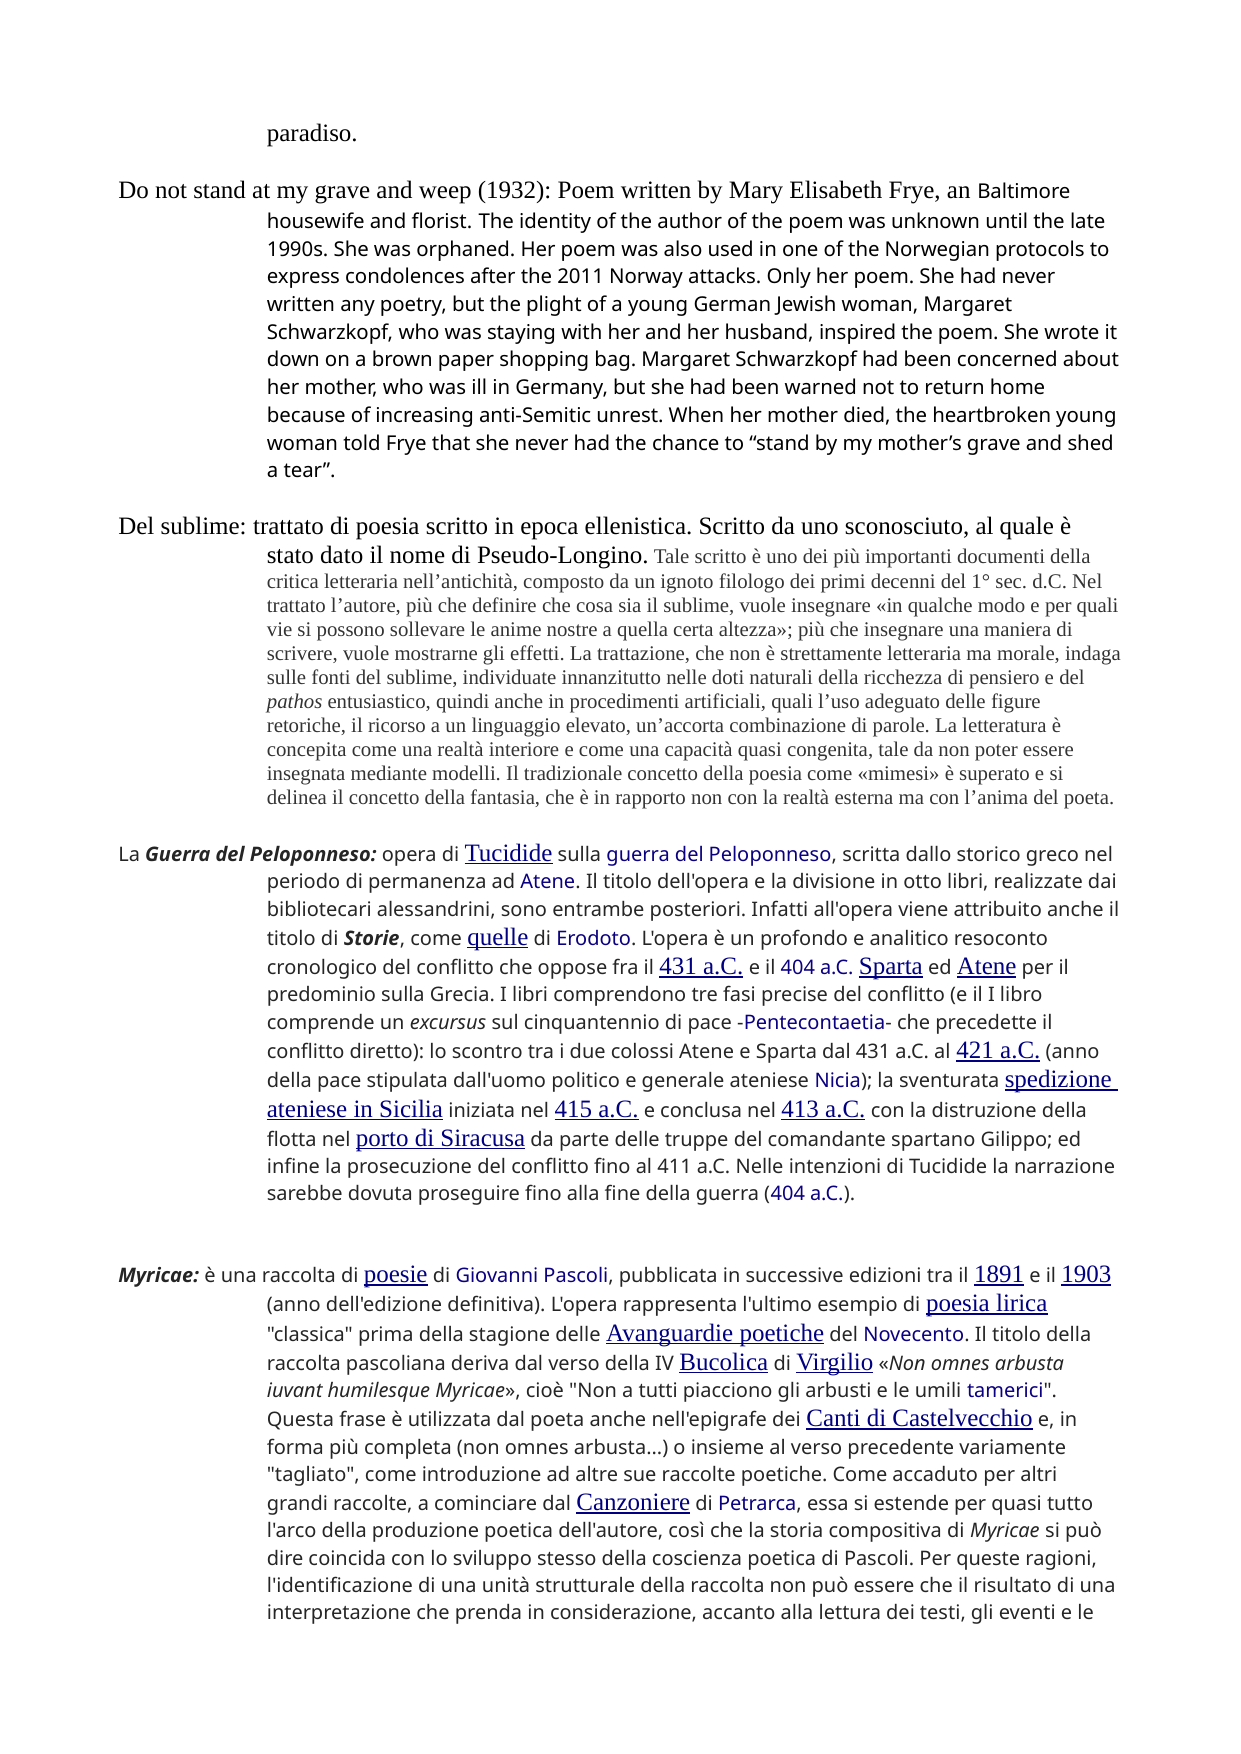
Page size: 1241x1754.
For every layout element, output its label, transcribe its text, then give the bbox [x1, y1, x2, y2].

text Del sublime: trattato di poesia scritto in epoca ellenistica. Scritto da uno sconosciuto, al quale è stato dato il nome di Pseudo-Longino. Tale scritto è uno dei più importanti documenti della critica letteraria nell’antichità, composto da un ignoto filologo dei primi decenni del 1° sec. d.C. Nel trattato l’autore, più che definire che cosa sia il sublime, vuole insegnare «in qualche modo e per quali vie si possono sollevare le anime nostre a quella certa altezza»; più che insegnare una maniera di scrivere, vuole mostrarne gli effetti. La trattazione, che non è strettamente letteraria ma morale, indaga sulle fonti del sublime, individuate innanzitutto nelle doti naturali della ricchezza di pensiero e del pathos entusiastico, quindi anche in procedimenti artificiali, quali l’uso adeguato delle figure retoriche, il ricorso a un linguaggio elevato, un’accorta combinazione di parole. La letteratura è concepita come una realtà interiore e come una capacità quasi congenita, tale da non poter essere insegnata mediante modelli. Il tradizionale concetto della poesia come «mimesi» è superato e si delinea il concetto della fantasia, che è in rapporto non con la realtà esterna ma con l’anima del poeta. [118, 511, 1122, 809]
text Myricae: è una raccolta di poesie di Giovanni Pascoli, pubblicata in successive edizioni tra il 1891 e il 1903 (anno dell'edizione definitiva). L'opera rappresenta l'ultimo esempio di poesia lirica "classica" prima della stagione delle Avanguardie poetiche del Novecento. Il titolo della raccolta pascoliana deriva dal verso della IV Bucolica di Virgilio «Non omnes arbusta iuvant humilesque Myricae», cioè "Non a tutti piacciono gli arbusti e le umili tamerici". Questa frase è utilizzata dal poeta anche nell'epigrafe dei Canti di Castelvecchio e, in forma più completa (non omnes arbusta...) o insieme al verso precedente variamente "tagliato", come introduzione ad altre sue raccolte poetiche. Come accaduto per altri grandi raccolte, a cominciare dal Canzoniere di Petrarca, essa si estende per quasi tutto l'arco della produzione poetica dell'autore, così che la storia compositiva di Myricae si può dire coincida con lo sviluppo stesso della coscienza poetica di Pascoli. Per queste ragioni, l'identificazione di una unità strutturale della raccolta non può essere che il risultato di una interpretazione che prenda in considerazione, accanto alla lettura dei testi, gli eventi e le [118, 1259, 1122, 1626]
text La Guerra del Peloponneso: opera di Tucidide sulla guerra del Peloponneso, scritta dallo storico greco nel periodo di permanenza ad Atene. Il titolo dell'opera e la divisione in otto libri, realizzate dai bibliotecari alessandrini, sono entrambe posteriori. Infatti all'opera viene attribuito anche il titolo di Storie, come quelle di Erodoto. L'opera è un profondo e analitico resoconto cronologico del conflitto che oppose fra il 431 a.C. e il 404 a.C. Sparta ed Atene per il predominio sulla Grecia. I libri comprendono tre fasi precise del conflitto (e il I libro comprende un excursus sul cinquantennio di pace -Pentecontaetia- che precedette il conflitto diretto): lo scontro tra i due colossi Atene e Sparta dal 431 a.C. al 421 a.C. (anno della pace stipulata dall'uomo politico e generale ateniese Nicia); la sventurata spedizione ateniese in Sicilia iniziata nel 415 a.C. e conclusa nel 413 a.C. con la distruzione della flotta nel porto di Siracusa da parte delle truppe del comandante spartano Gilippo; ed infine la prosecuzione del conflitto fino al 411 a.C. Nelle intenzioni di Tucidide la narrazione sarebbe dovuta proseguire fino alla fine della guerra (404 a.C.). [118, 838, 1122, 1207]
text Do not stand at my grave and weep (1932): Poem written by Mary Elisabeth Frye, an Baltimore housewife and florist. The identity of the author of the poem was unknown until the late 1990s. She was orphaned. Her poem was also used in one of the Norwegian protocols to express condolences after the 2011 Norway attacks. Only her poem. She had never written any poetry, but the plight of a young German Jewish woman, Margaret Schwarzkopf, who was staying with her and her husband, inspired the poem. She wrote it down on a brown paper shopping bag. Margaret Schwarzkopf had been concerned about her mother, who was ill in Germany, but she had been warned not to return home because of increasing anti-Semitic unrest. When her mother died, the heartbroken young woman told Frye that she never had the chance to “stand by my mother’s grave and shed a tear”. [118, 176, 1122, 483]
text paradiso. [118, 118, 1122, 147]
